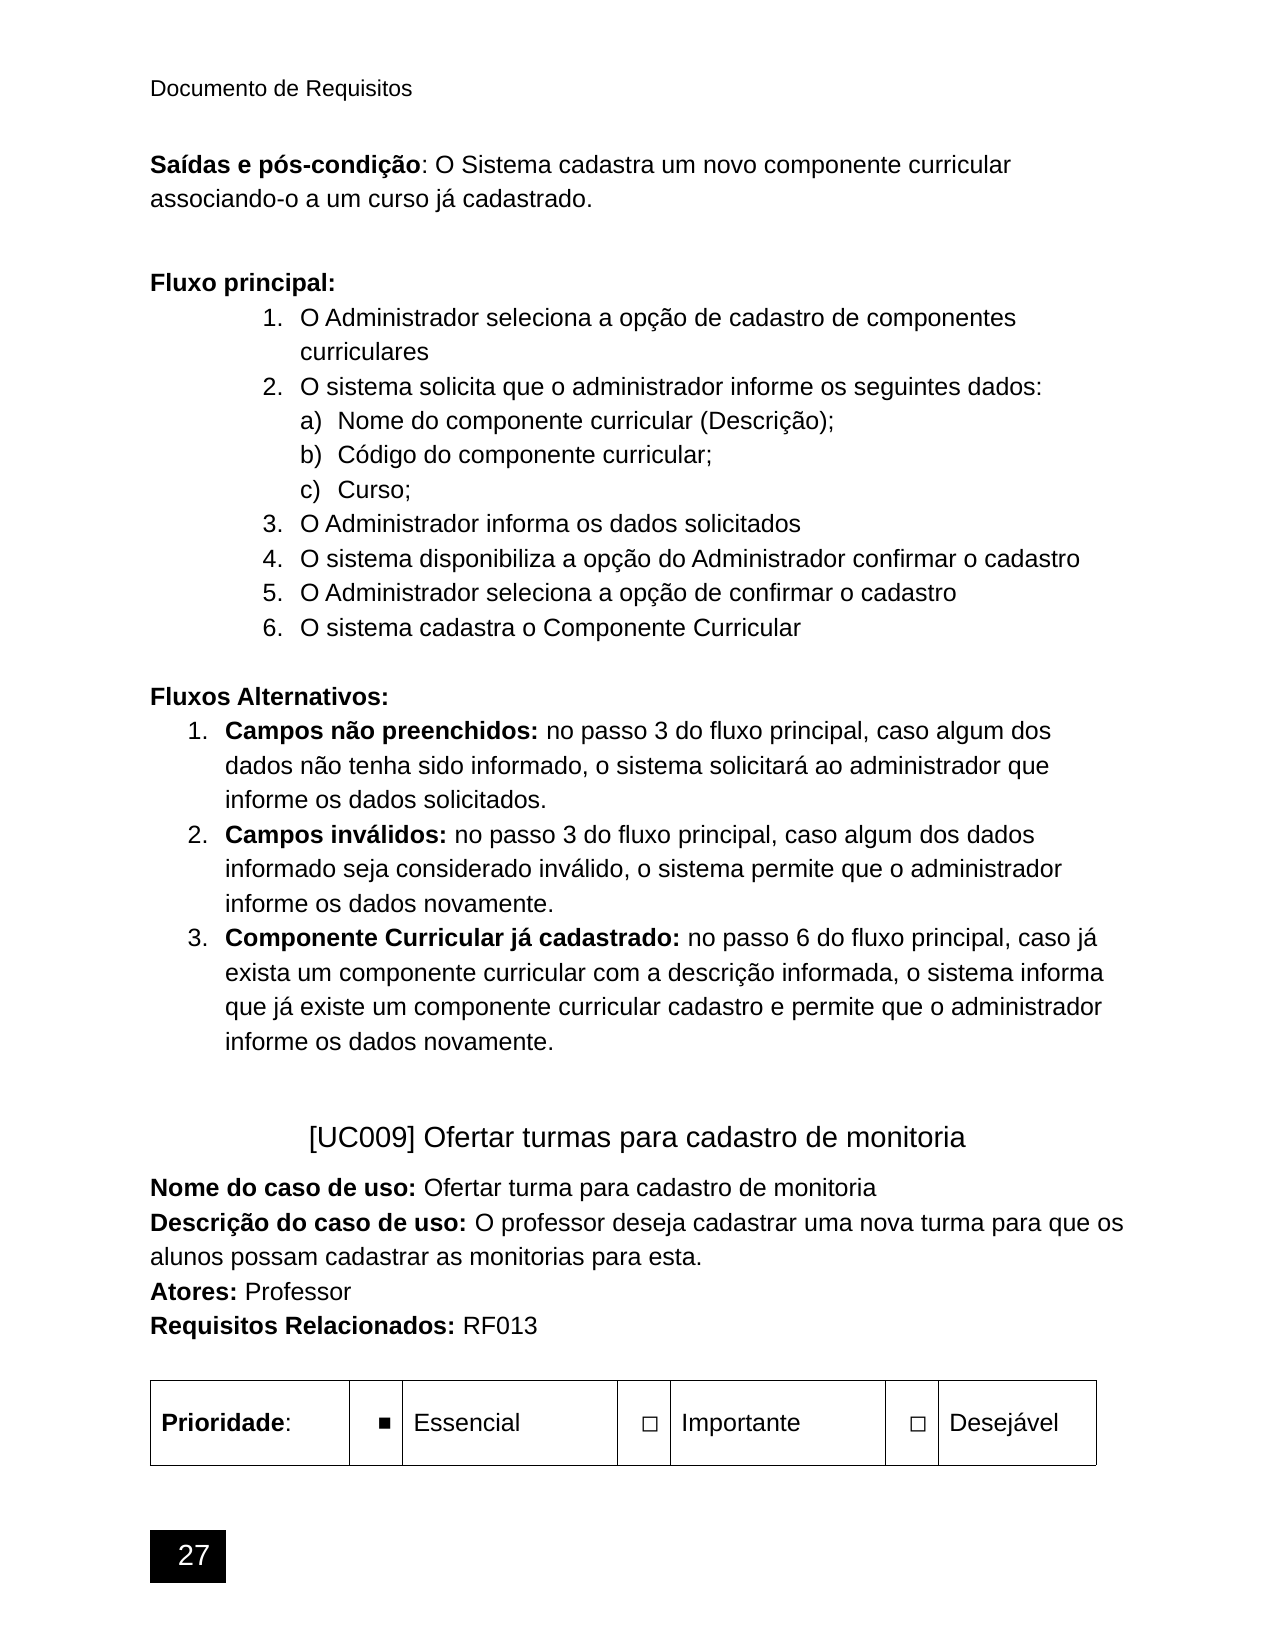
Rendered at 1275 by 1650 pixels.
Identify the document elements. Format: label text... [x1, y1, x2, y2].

list O sistema solicita que o administrador informe os seguintes dados: [262, 371, 1125, 400]
text Requisitos Relacionados: RF013 [150, 1311, 1125, 1340]
list O sistema cadastra o Componente Curricular [262, 613, 1125, 642]
text Descrição do caso de uso: O professor deseja cadastrar uma nova turma para que os alunos possam cadastrar as monitorias para esta. [150, 1208, 1125, 1271]
table_header ◻ [618, 1381, 670, 1465]
list O Administrador seleciona a opção de confirmar o cadastro [262, 578, 1125, 607]
table_header Prioridade: [151, 1381, 349, 1465]
list O sistema disponibiliza a opção do Administrador confirmar o cadastro [262, 544, 1125, 573]
table_header Essencial [403, 1381, 617, 1465]
table_header ◻ [886, 1381, 938, 1465]
table_header Desejável [939, 1381, 1096, 1465]
list Nome do componente curricular (Descrição); [300, 406, 1125, 435]
list Código do componente curricular; [300, 440, 1125, 469]
text Saídas e pós-condição: O Sistema cadastra um novo componente curricular associando-o a um curso já cadastrado. [150, 150, 1125, 213]
list O Administrador informa os dados solicitados [262, 509, 1125, 538]
list Campos não preenchidos: no passo 3 do fluxo principal, caso algum dos dados não tenha sido informado, o sistema solicitará ao administrador que informe os dados solicitados. [187, 716, 1125, 814]
text Fluxos Alternativos: [150, 682, 1125, 711]
text Fluxo principal: [150, 268, 1125, 297]
text [UC009] Ofertar turmas para cadastro de monitoria [150, 1121, 1125, 1154]
list Componente Curricular já cadastrado: no passo 6 do fluxo principal, caso já exista um componente curricular com a descrição informada, o sistema informa que já existe um componente curricular cadastro e permite que o administrador informe os dados novamente. [187, 923, 1125, 1055]
table_header Importante [671, 1381, 885, 1465]
list Curso; [300, 475, 1125, 504]
text Nome do caso de uso: Ofertar turma para cadastro de monitoria [150, 1173, 1125, 1202]
table_header ■ [350, 1381, 402, 1465]
list O Administrador seleciona a opção de cadastro de componentes curriculares [262, 302, 1125, 366]
text Atores: Professor [150, 1277, 1125, 1305]
list Campos inválidos: no passo 3 do fluxo principal, caso algum dos dados informado seja considerado inválido, o sistema permite que o administrador informe os dados novamente. [187, 820, 1125, 917]
